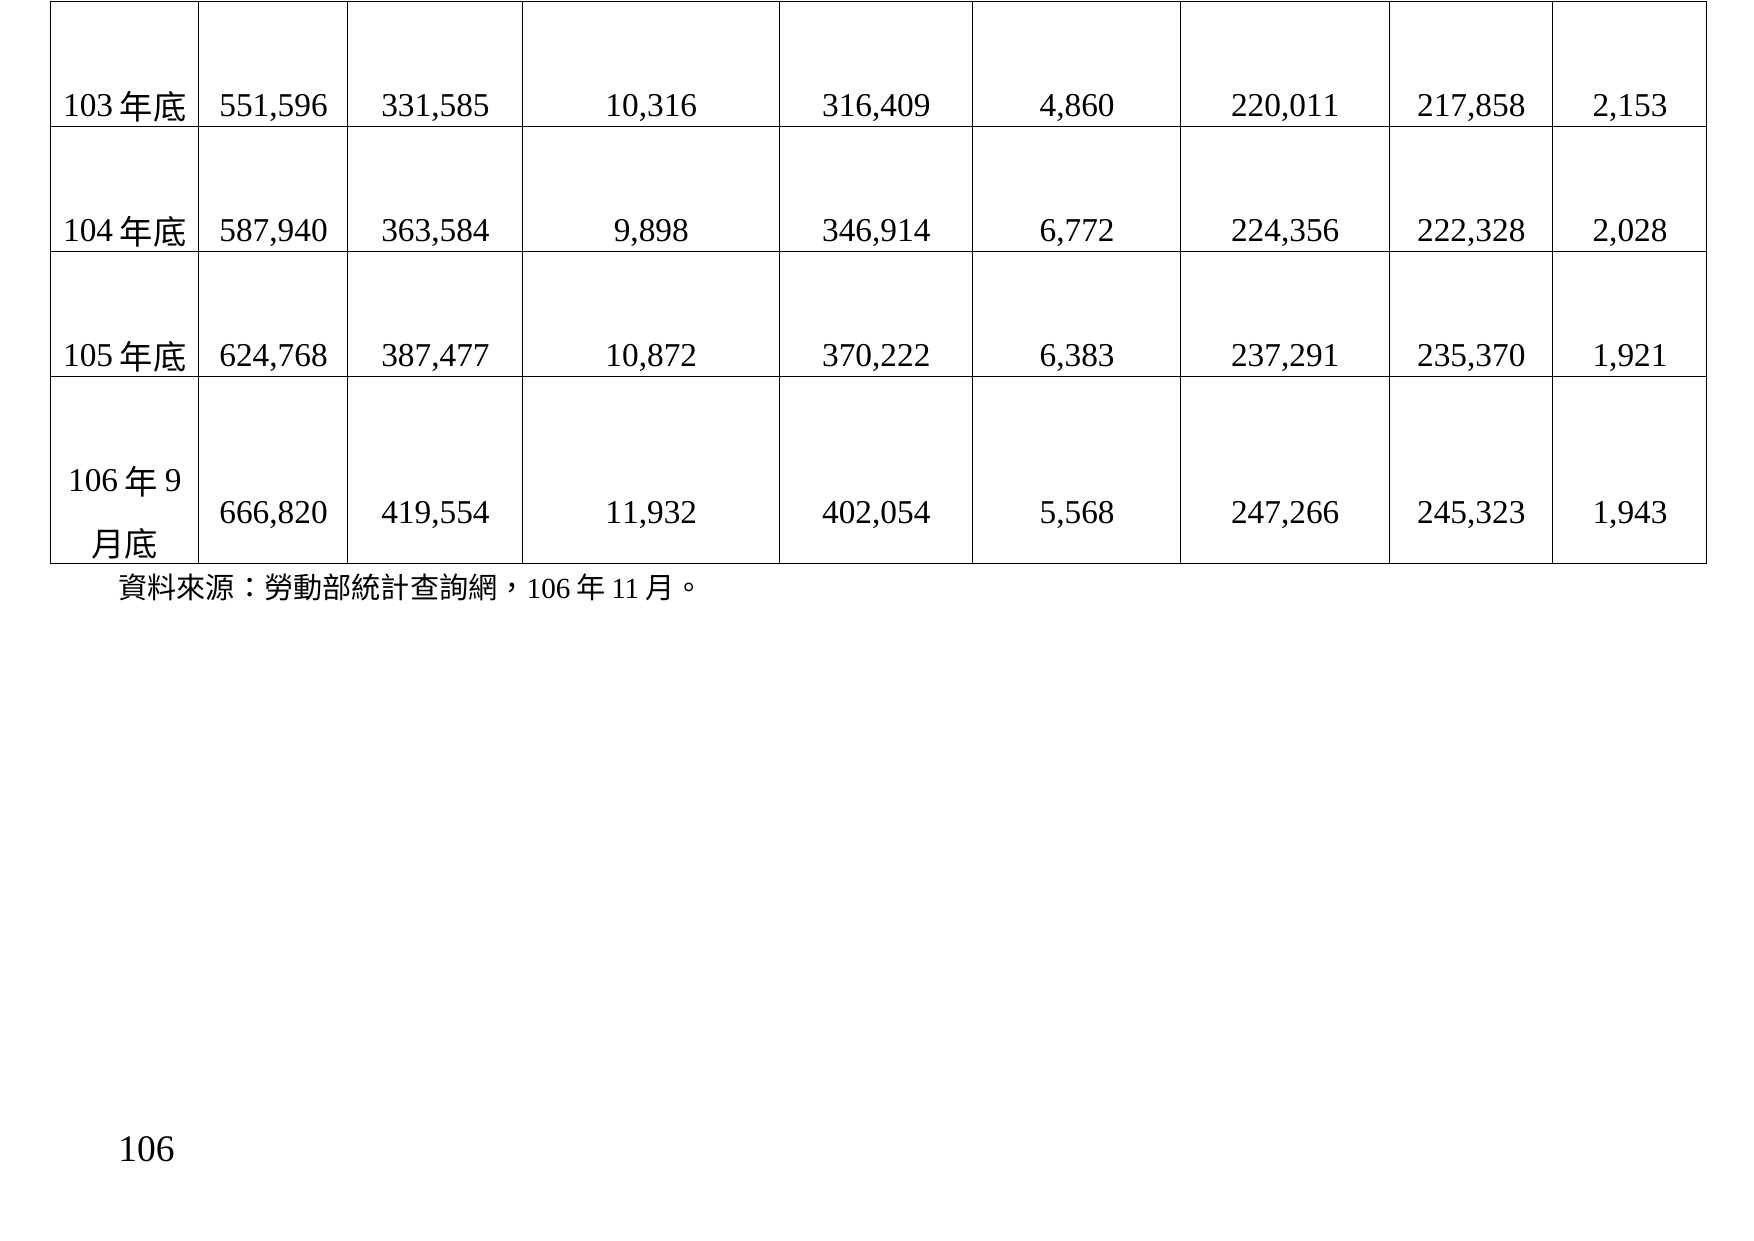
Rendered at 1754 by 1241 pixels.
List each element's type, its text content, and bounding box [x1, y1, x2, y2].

table_cell 624,768 [199, 252, 347, 376]
table_cell 370,222 [780, 252, 972, 376]
table_cell 224,356 [1181, 127, 1389, 251]
table_cell 331,585 [348, 2, 522, 126]
table_cell 587,940 [199, 127, 347, 251]
table_cell 220,011 [1181, 2, 1389, 126]
table_cell 106年9月底 [51, 377, 198, 563]
table_cell 6,383 [973, 252, 1180, 376]
table_cell 363,584 [348, 127, 522, 251]
table_cell 245,323 [1390, 377, 1552, 563]
table_cell 11,932 [523, 377, 779, 563]
table_cell 235,370 [1390, 252, 1552, 376]
table_cell 6,772 [973, 127, 1180, 251]
table_cell 9,898 [523, 127, 779, 251]
table_cell 10,316 [523, 2, 779, 126]
table_cell 2,153 [1553, 2, 1706, 126]
table_cell 2,028 [1553, 127, 1706, 251]
table_cell 4,860 [973, 2, 1180, 126]
text 資料來源：勞動部統計查詢網，106年11月。 [118, 564, 1636, 606]
table_cell 1,943 [1553, 377, 1706, 563]
table_cell 222,328 [1390, 127, 1552, 251]
table_cell 105年底 [51, 252, 198, 376]
table_cell 419,554 [348, 377, 522, 563]
table_cell 237,291 [1181, 252, 1389, 376]
table_cell 217,858 [1390, 2, 1552, 126]
table_cell 666,820 [199, 377, 347, 563]
table_cell 551,596 [199, 2, 347, 126]
table_cell 316,409 [780, 2, 972, 126]
table_cell 387,477 [348, 252, 522, 376]
table_cell 402,054 [780, 377, 972, 563]
table_cell 247,266 [1181, 377, 1389, 563]
table_cell 104年底 [51, 127, 198, 251]
table_cell 346,914 [780, 127, 972, 251]
table_cell 10,872 [523, 252, 779, 376]
table_cell 5,568 [973, 377, 1180, 563]
table_cell 103年底 [51, 2, 198, 126]
table_cell 1,921 [1553, 252, 1706, 376]
